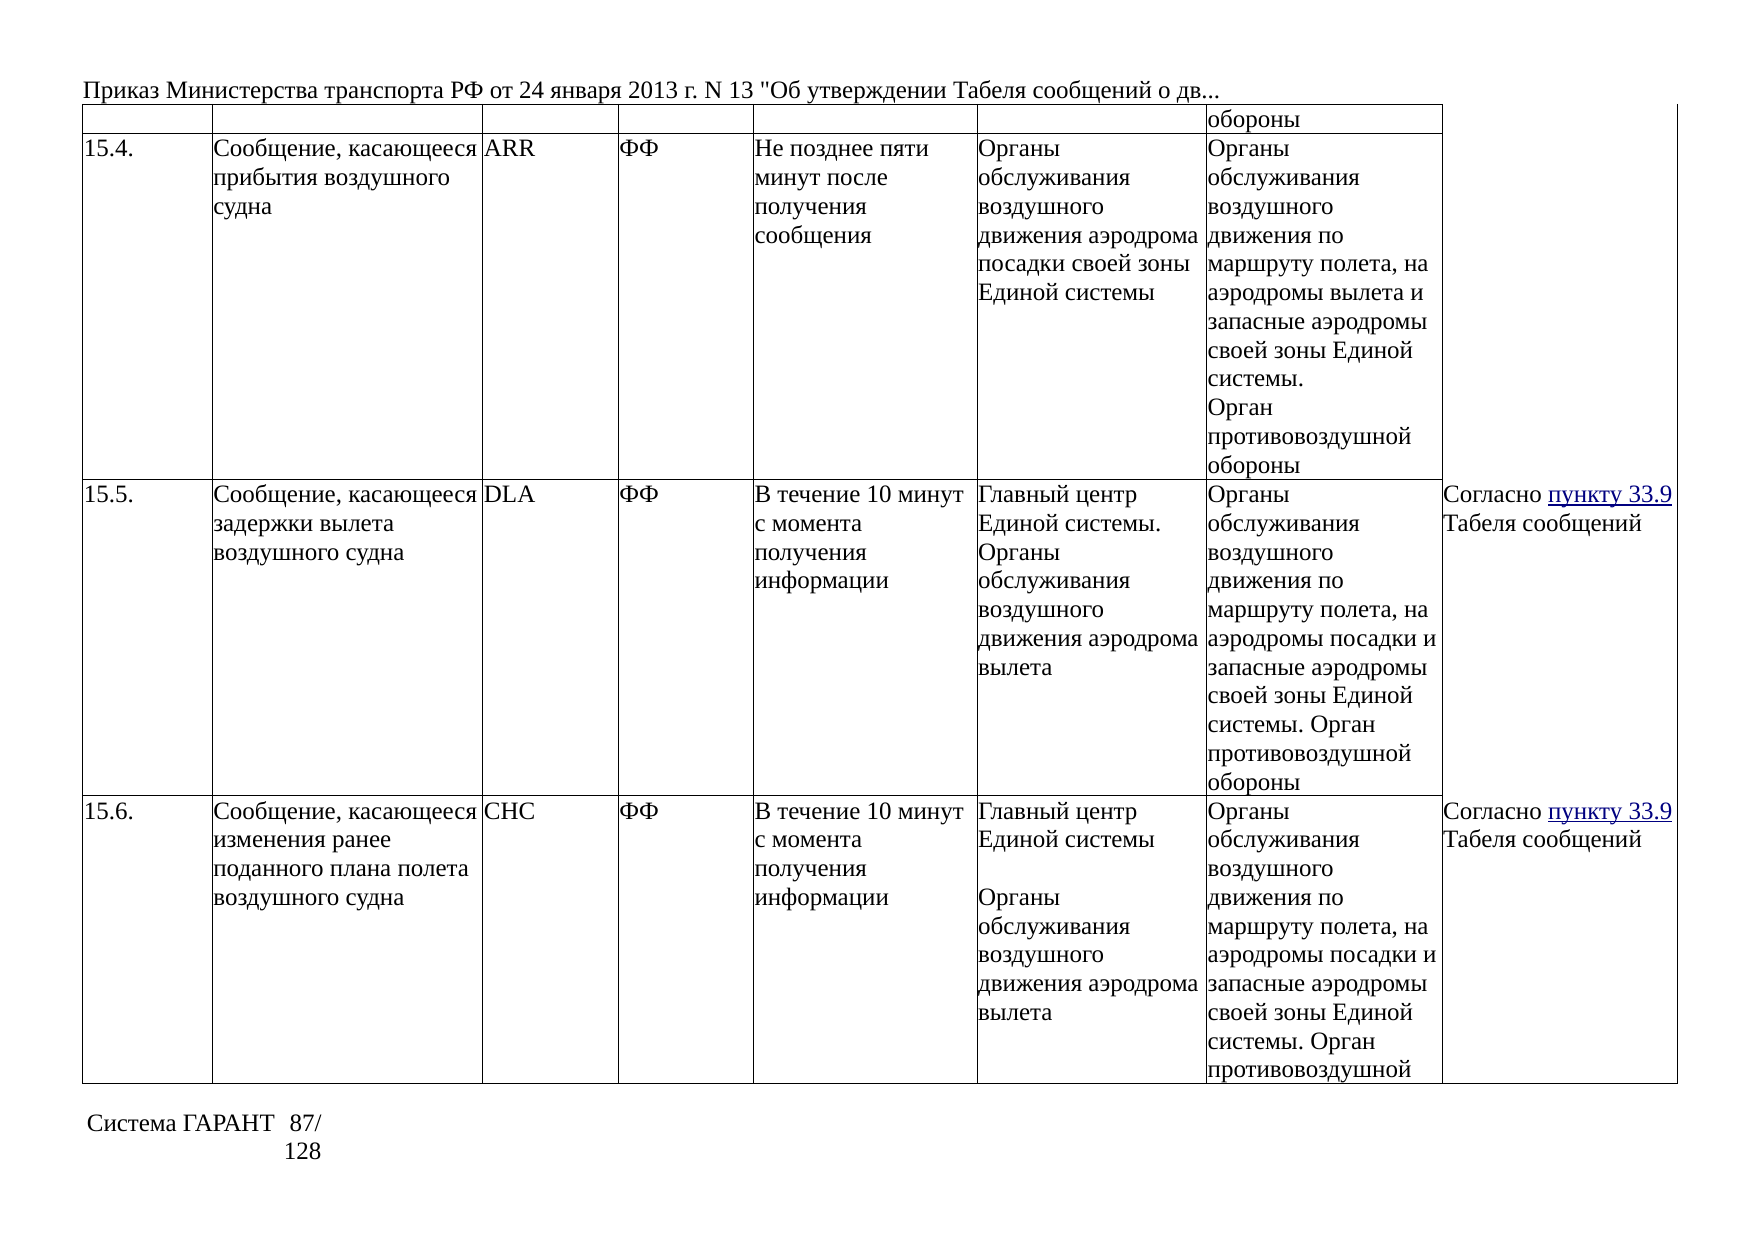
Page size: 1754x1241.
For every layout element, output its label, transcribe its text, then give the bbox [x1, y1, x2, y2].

table_cell [1443, 133, 1677, 478]
table_cell [978, 105, 1206, 133]
table_cell Согласно пункту 33.9 Табеля сообщений [1443, 479, 1677, 795]
table_cell Сообщение, касающееся прибытия воздушного судна [213, 134, 482, 478]
table_cell [483, 105, 618, 133]
table_cell ФФ [619, 480, 753, 795]
table_cell Органы обслуживания воздушного движения по маршруту полета, на аэродромы посадки и запасные аэродромы своей зоны Единой системы. Орган противовоздушной [1207, 796, 1442, 1083]
table_cell DLA [483, 480, 618, 795]
table_cell ФФ [619, 134, 753, 478]
table_cell [619, 105, 753, 133]
table_cell [213, 105, 482, 133]
table_cell В течение 10 минут с момента получения информации [754, 480, 977, 795]
table_cell [1443, 104, 1677, 133]
table_cell ФФ [619, 796, 753, 1083]
table_cell Согласно пункту 33.9 Табеля сообщений [1443, 795, 1677, 1083]
table_cell Сообщение, касающееся задержки вылета воздушного судна [213, 480, 482, 795]
table_cell 15.6. [83, 796, 212, 1083]
table_cell 15.5. [83, 480, 212, 795]
table_cell Главный центр Единой системы. Органы обслуживания воздушного движения аэродрома вылета [978, 480, 1206, 795]
table_cell Не позднее пяти минут после получения сообщения [754, 134, 977, 478]
table_cell Главный центр Единой системы Органы обслуживания воздушного движения аэродрома вылета [978, 796, 1206, 1083]
table_cell обороны [1207, 105, 1442, 133]
table_cell Органы обслуживания воздушного движения аэродрома посадки своей зоны Единой системы [978, 134, 1206, 478]
table_cell ARR [483, 134, 618, 478]
table_cell В течение 10 минут с момента получения информации [754, 796, 977, 1083]
table_cell [83, 105, 212, 133]
table_cell Органы обслуживания воздушного движения по маршруту полета, на аэродромы посадки и запасные аэродромы своей зоны Единой системы. Орган противовоздушной обороны [1207, 480, 1442, 795]
table_cell 15.4. [83, 134, 212, 478]
table_cell СНС [483, 796, 618, 1083]
table_cell Органы обслуживания воздушного движения по маршруту полета, на аэродромы вылета и запасные аэродромы своей зоны Единой системы. Орган противовоздушной обороны [1207, 134, 1442, 478]
table_cell [754, 105, 977, 133]
table_cell Сообщение, касающееся изменения ранее поданного плана полета воздушного судна [213, 796, 482, 1083]
